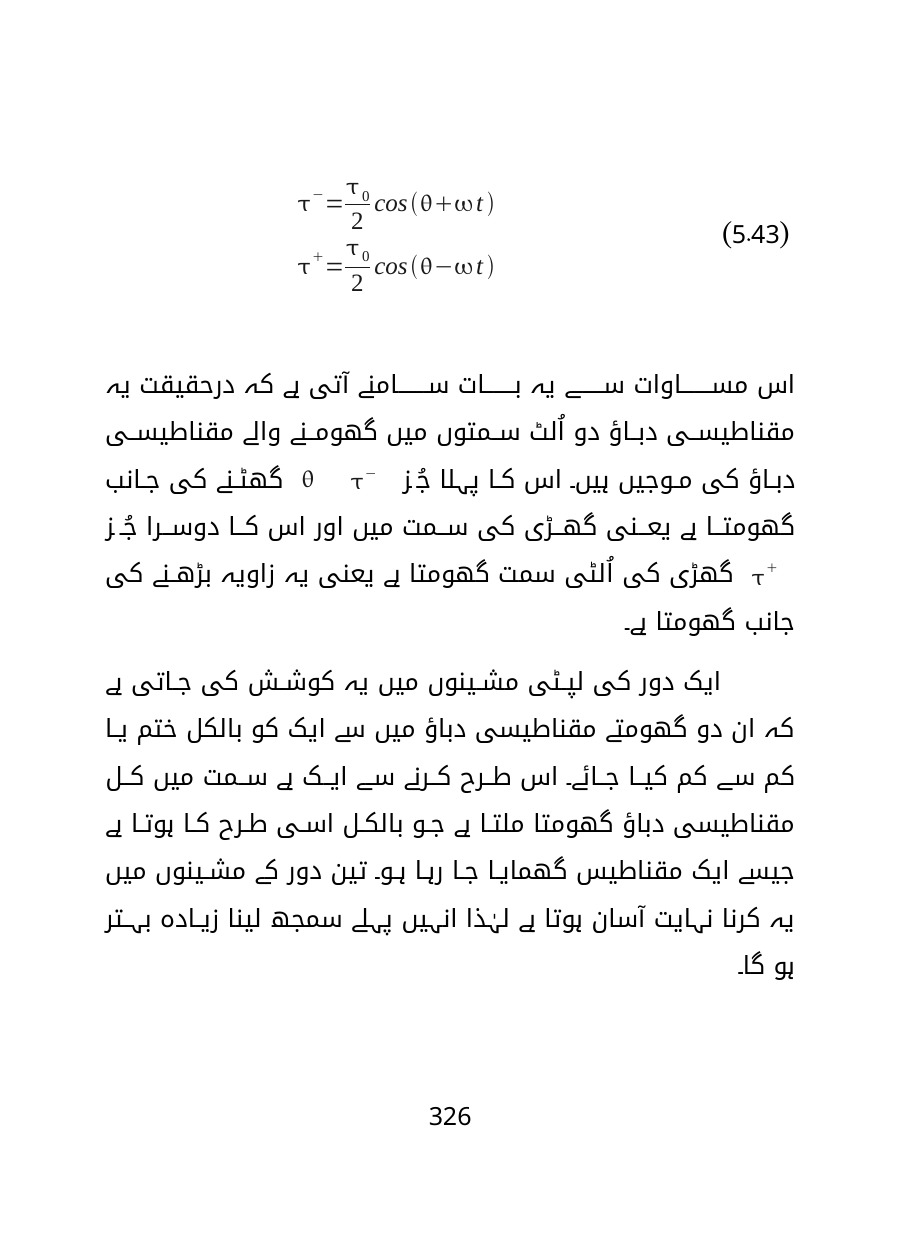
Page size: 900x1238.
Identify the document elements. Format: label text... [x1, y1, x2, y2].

table_header [105, 169, 678, 314]
text ایک دور کی لپٹی مشینوں میں یہ کوشش کی جاتی ہے کہ ان دو گھومتے مقناطیسی دباؤ میں سے ایک کو بالکل ختم یا کم سے کم کیا جائے۔ اس طرح کرنے سے ایک ہے سمت میں کل مقناطیسی دباؤ گھومتا ملتا ہے جو بالکل اسی طرح کا ہوتا ہے جیسے ایک مقناطیس گھمایا جا رہا ہو۔ تین دور کے مشینوں میں یہ کرنا نہایت آسان ہوتا ہے لہٰذا انہیں پہلے سمجھ لینا زیادہ بہتر ہو گا۔ [105, 658, 795, 990]
table_header (5.43) [678, 169, 795, 314]
text اس مساوات سے یہ بات سامنے آتی ہے کہ درحقیقت یہ مقناطیسی دباؤ دو اُلٹ سمتوں میں گھومنے والے مقناطیسی دباؤ کی موجیں ہیں۔ اس کا پہلا جُز گھٹنے کی جانب گھومتا ہے یعنی گھڑی کی سمت میں اور اس کا دوسرا جُز گھڑی کی اُلٹی سمت گھومتا ہے یعنی یہ زاویہ بڑھنے کی جانب گھومتا ہے۔ [105, 361, 795, 646]
